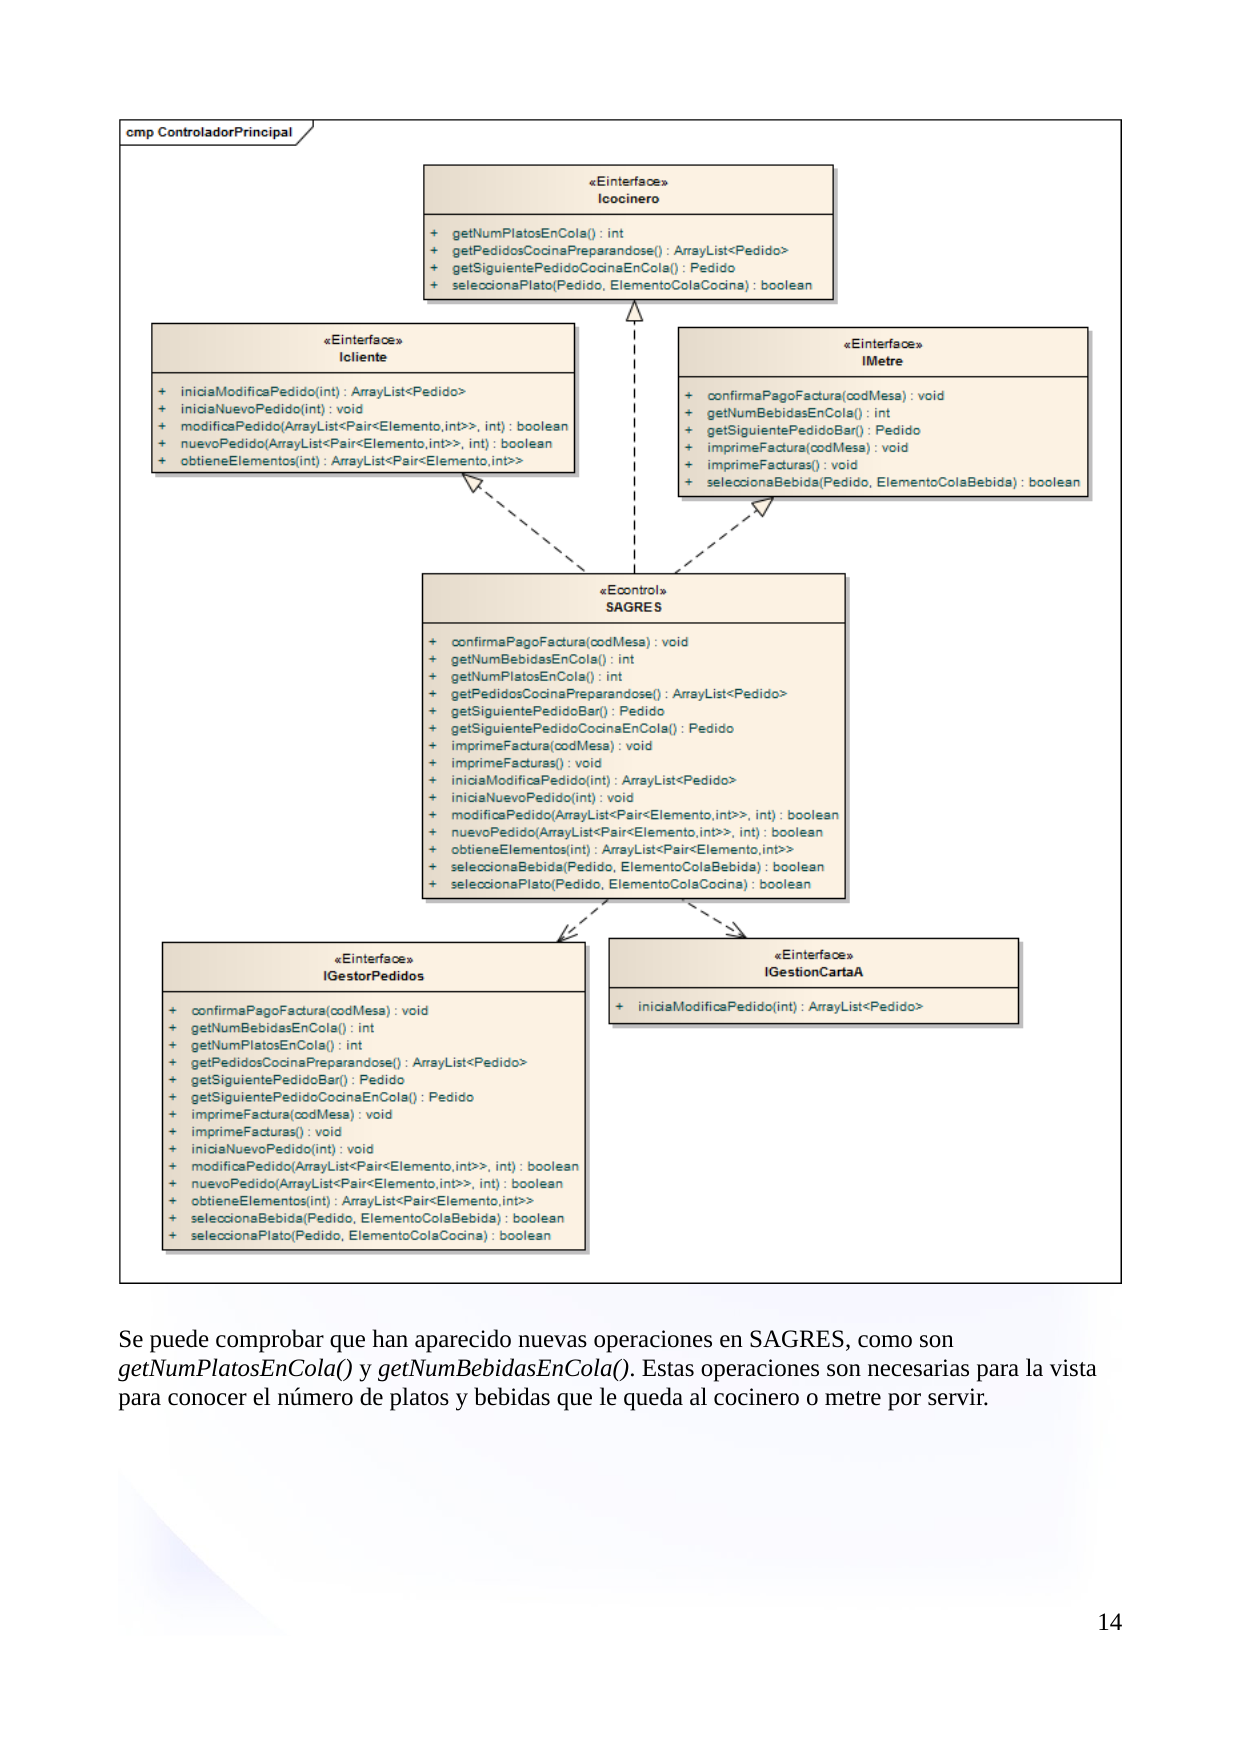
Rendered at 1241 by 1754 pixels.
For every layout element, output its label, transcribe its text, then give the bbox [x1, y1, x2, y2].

picture [118, 118, 1122, 1324]
picture [118, 1411, 1122, 1636]
text Se puede comprobar que han aparecido nuevas operaciones en SAGRES, como son getNumPlatosEnCola() y getNumBebidasEnCola(). Estas operaciones son necesarias para la vista para conocer el número de platos y bebidas que le queda al cocinero o metre por servir. [118, 1324, 1122, 1411]
